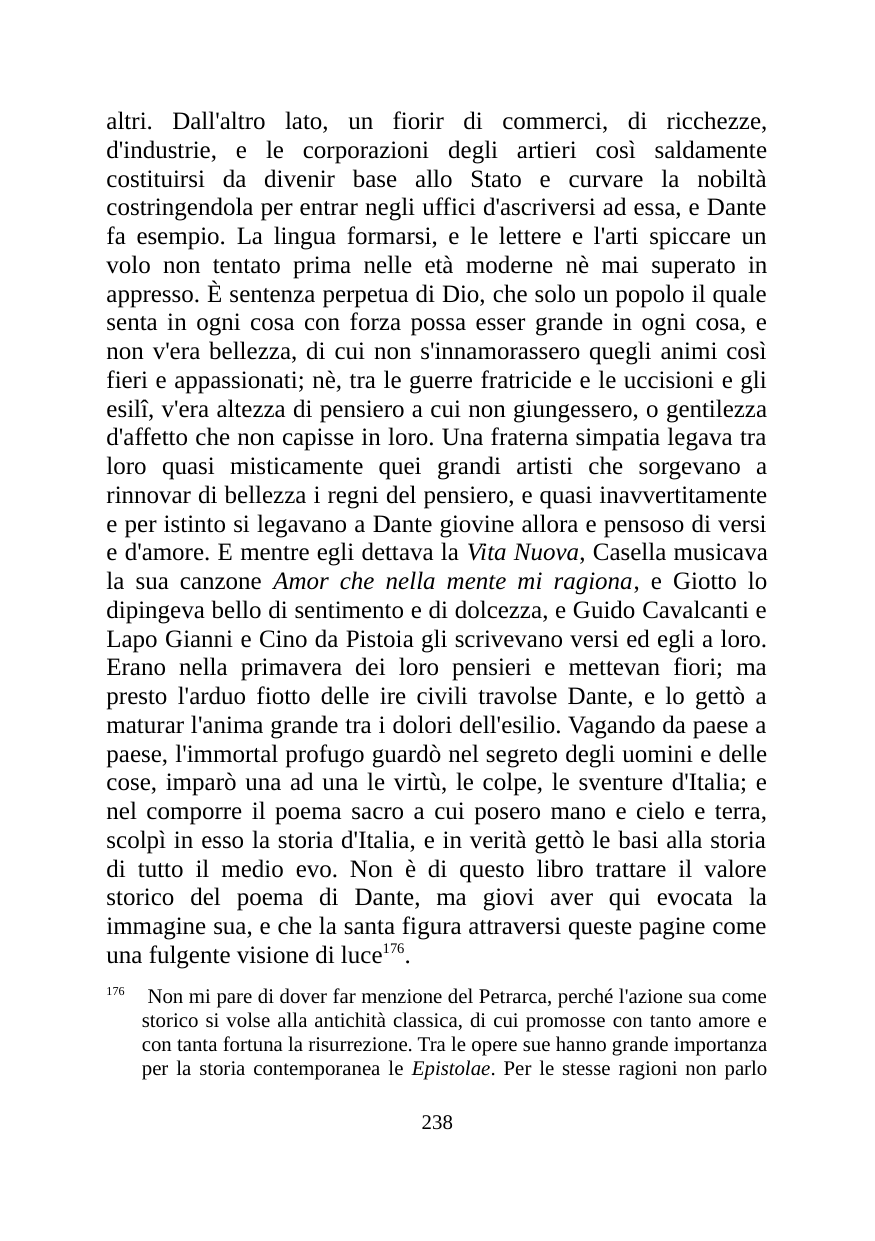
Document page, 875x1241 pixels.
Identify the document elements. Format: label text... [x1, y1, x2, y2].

text Non mi pare di dover far menzione del Petrarca, perché l'azione sua come storico si volse alla antichità classica, di cui promosse con tanto amore e con tanta fortuna la risurrezione. Tra le opere sue hanno grande importanza per la storia contemporanea le Epistolae. Per le stesse ragioni non parlo [106, 984, 768, 1080]
text altri. Dall'altro lato, un fiorir di commerci, di ricchezze, d'industrie, e le corporazioni degli artieri così saldamente costituirsi da divenir base allo Stato e curvare la nobiltà costringendola per entrar negli uffici d'ascriversi ad essa, e Dante fa esempio. La lingua formarsi, e le lettere e l'arti spiccare un volo non tentato prima nelle età moderne nè mai superato in appresso. È sentenza perpetua di Dio, che solo un popolo il quale senta in ogni cosa con forza possa esser grande in ogni cosa, e non v'era bellezza, di cui non s'innamorassero quegli animi così fieri e appassionati; nè, tra le guerre fratricide e le uccisioni e gli esilî, v'era altezza di pensiero a cui non giungessero, o gentilezza d'affetto che non capisse in loro. Una fraterna simpatia legava tra loro quasi misticamente quei grandi artisti che sorgevano a rinnovar di bellezza i regni del pensiero, e quasi inavvertitamente e per istinto si legavano a Dante giovine allora e pensoso di versi e d'amore. E mentre egli dettava la Vita Nuova, Casella musicava la sua canzone Amor che nella mente mi ragiona, e Giotto lo dipingeva bello di sentimento e di dolcezza, e Guido Cavalcanti e Lapo Gianni e Cino da Pistoia gli scrivevano versi ed egli a loro. Erano nella primavera dei loro pensieri e mettevan fiori; ma presto l'arduo fiotto delle ire civili travolse Dante, e lo gettò a maturar l'anima grande tra i dolori dell'esilio. Vagando da paese a paese, l'immortal profugo guardò nel segreto degli uomini e delle cose, imparò una ad una le virtù, le colpe, le sventure d'Italia; e nel comporre il poema sacro a cui posero mano e cielo e terra, scolpì in esso la storia d'Italia, e in verità gettò le basi alla storia di tutto il medio evo. Non è di questo libro trattare il valore storico del poema di Dante, ma giovi aver qui evocata la immagine sua, e che la santa figura attraversi queste pagine come una fulgente visione di luce. [106, 106, 768, 969]
